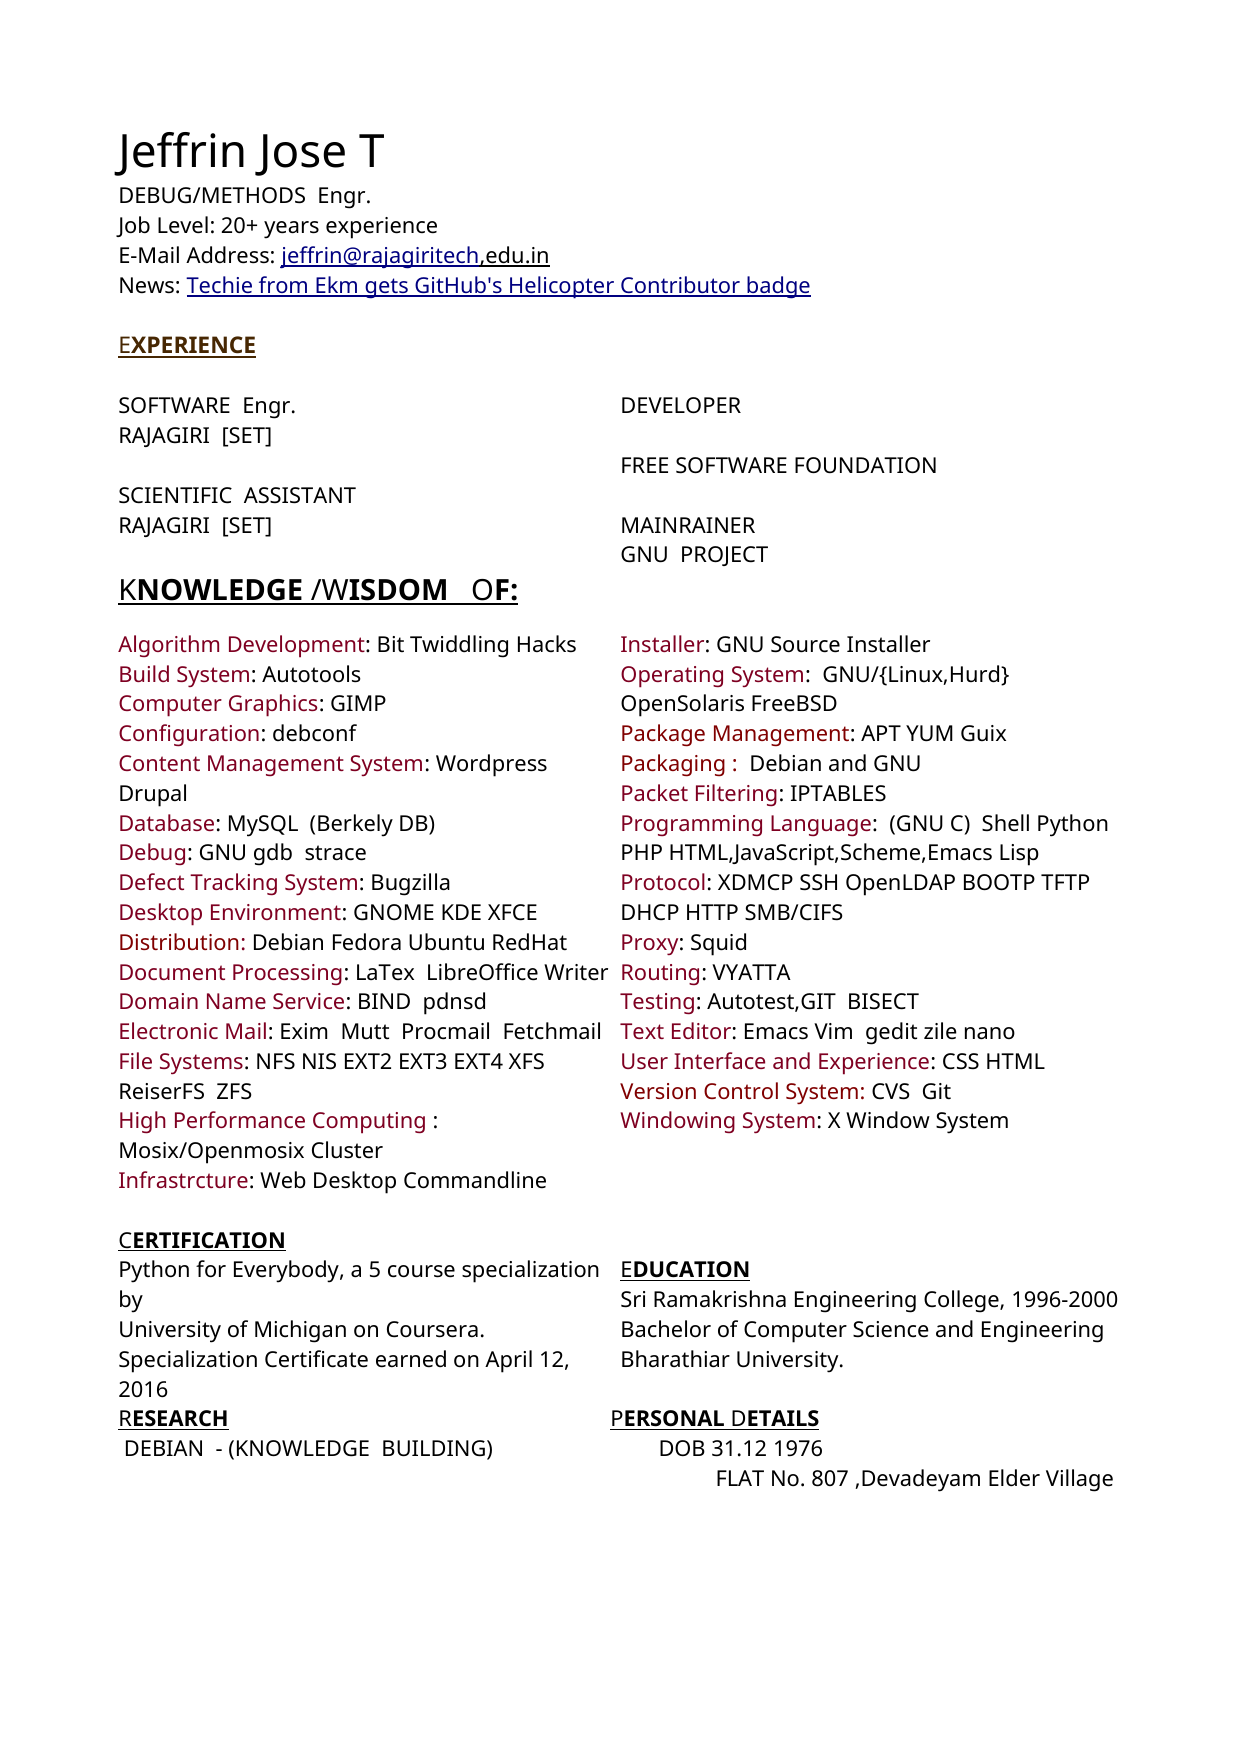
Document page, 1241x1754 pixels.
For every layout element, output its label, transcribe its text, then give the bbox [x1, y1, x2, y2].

text University of Michigan on Coursera. [118, 1314, 620, 1344]
text Computer Graphics: GIMP [118, 688, 620, 718]
text CERTIFICATION [118, 1225, 620, 1254]
text Text Editor: Emacs Vim gedit zile nano [620, 1016, 1122, 1046]
text Desktop Environment: GNOME KDE XFCE [118, 897, 620, 927]
text Packet Filtering: IPTABLES [620, 778, 1122, 808]
text GNU PROJECT [620, 539, 1122, 569]
text Document Processing: LaTex LibreOffice Writer [118, 957, 620, 986]
text Specialization Certificate earned on April 12, 2016 [118, 1344, 620, 1403]
text Domain Name Service: BIND pdnsd [118, 986, 620, 1016]
text Windowing System: X Window System [620, 1106, 1122, 1165]
text Operating System: GNU/{Linux,Hurd} OpenSolaris FreeBSD [620, 659, 1122, 718]
text DEVELOPER [620, 391, 1122, 420]
text Job Level: 20+ years experience [118, 210, 1122, 240]
text DEBIAN - (KNOWLEDGE BUILDING) DOB 31.12 1976 [118, 1433, 1122, 1463]
text EDUCATION [620, 1254, 1122, 1284]
text Infrastrcture: Web Desktop Commandline [118, 1165, 620, 1195]
text Sri Ramakrishna Engineering College, 1996-2000 [620, 1284, 1122, 1314]
text User Interface and Experience: CSS HTML [620, 1046, 1122, 1076]
text Bachelor of Computer Science and Engineering [620, 1314, 1122, 1344]
text Defect Tracking System: Bugzilla [118, 867, 620, 897]
text Programming Language: (GNU C) Shell Python PHP HTML,JavaScript,Scheme,Emacs Lisp [620, 808, 1122, 867]
text Algorithm Development: Bit Twiddling Hacks [118, 629, 620, 659]
text Database: MySQL (Berkely DB) [118, 808, 620, 837]
text Jeffrin Jose T [118, 118, 1122, 181]
text KNOWLEDGE /WISDOM OF: [118, 569, 620, 609]
text Configuration: debconf [118, 718, 620, 748]
text Python for Everybody, a 5 course specialization by [118, 1254, 620, 1314]
text File Systems: NFS NIS EXT2 EXT3 EXT4 XFS ReiserFS ZFS [118, 1046, 620, 1106]
text Protocol: XDMCP SSH OpenLDAP BOOTP TFTP DHCP HTTP SMB/CIFS [620, 867, 1122, 927]
text Content Management System: Wordpress Drupal [118, 748, 620, 808]
text Build System: Autotools [118, 659, 620, 688]
text Proxy: Squid [620, 927, 1122, 957]
text Version Control System: CVS Git [620, 1076, 1122, 1106]
text DEBUG/METHODS Engr. [118, 181, 1122, 210]
text E-Mail Address: jeffrin@rajagiritech,edu.in [118, 240, 1122, 270]
text Testing: Autotest,GIT BISECT [620, 986, 1122, 1016]
text News: Techie from Ekm gets GitHub's Helicopter Contributor badge [118, 270, 1122, 300]
text Package Management: APT YUM Guix [620, 718, 1122, 748]
text High Performance Computing : Mosix/Openmosix Cluster [118, 1106, 620, 1165]
text Distribution: Debian Fedora Ubuntu RedHat [118, 927, 620, 957]
text RAJAGIRI [SET] [118, 420, 620, 450]
text RAJAGIRI [SET] [118, 510, 620, 539]
text MAINRAINER [620, 510, 1122, 539]
text RESEARCH PERSONAL DETAILS [118, 1403, 1122, 1433]
text FREE SOFTWARE FOUNDATION [620, 450, 1122, 480]
text Electronic Mail: Exim Mutt Procmail Fetchmail [118, 1016, 620, 1046]
text Installer: GNU Source Installer [620, 629, 1122, 659]
text SCIENTIFIC ASSISTANT [118, 480, 620, 510]
text Debug: GNU gdb strace [118, 837, 620, 867]
text SOFTWARE Engr. [118, 391, 620, 420]
text EXPERIENCE [118, 329, 1122, 361]
text Bharathiar University. [620, 1344, 1122, 1374]
text Routing: VYATTA [620, 957, 1122, 986]
text FLAT No. 807 ,Devadeyam Elder Village [118, 1463, 1122, 1493]
text Packaging : Debian and GNU [620, 748, 1122, 778]
